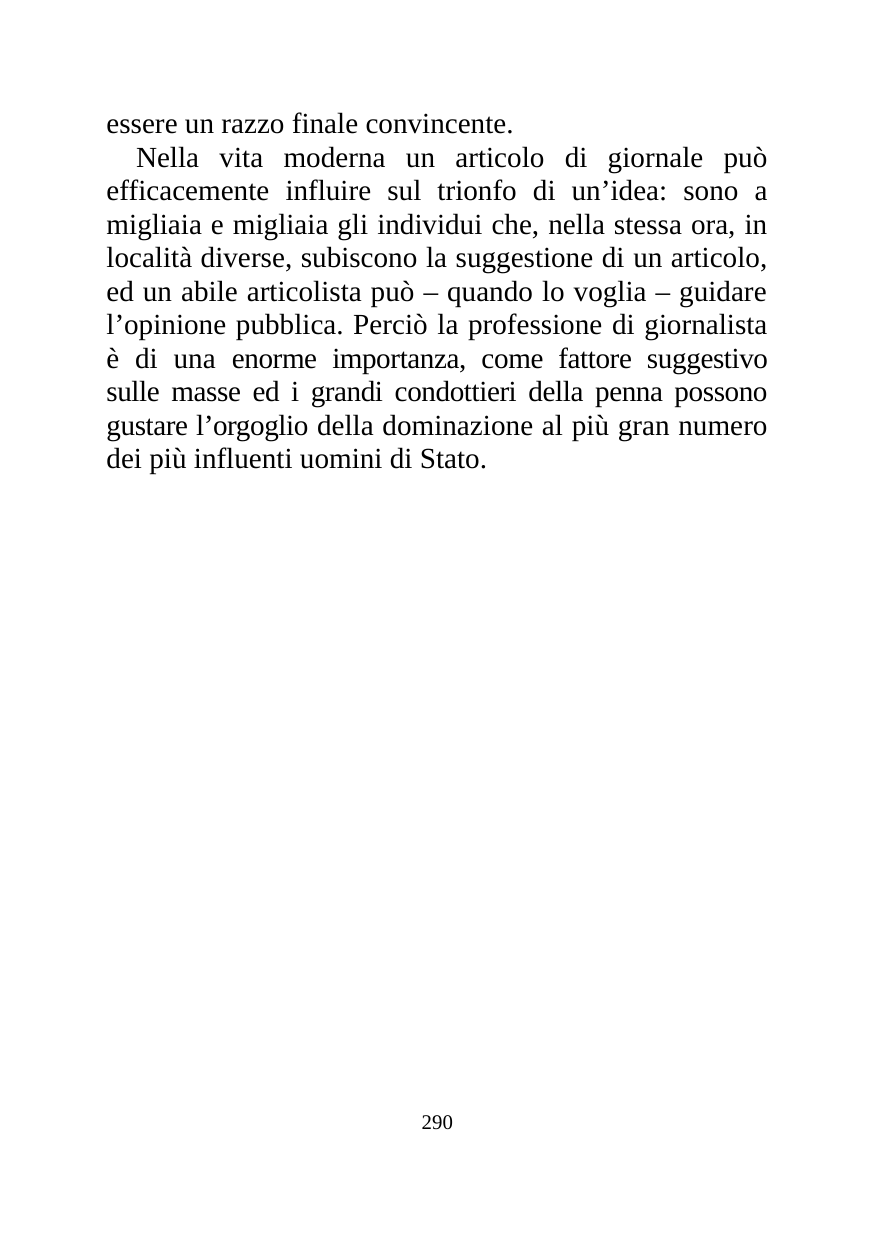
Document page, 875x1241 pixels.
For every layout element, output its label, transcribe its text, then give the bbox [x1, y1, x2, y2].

text essere un razzo finale convincente. [106, 106, 768, 140]
text Nella vita moderna un articolo di giornale può efficacemente influire sul trionfo di un’idea: sono a migliaia e migliaia gli individui che, nella stessa ora, in località diverse, subiscono la suggestione di un articolo, ed un abile articolista può – quando lo voglia – guidare l’opinione pubblica. Perciò la professione di giornalista è di una enorme importanza, come fattore suggestivo sulle masse ed i grandi condottieri della penna possono gustare l’orgoglio della dominazione al più gran numero dei più influenti uomini di Stato. [106, 140, 768, 475]
